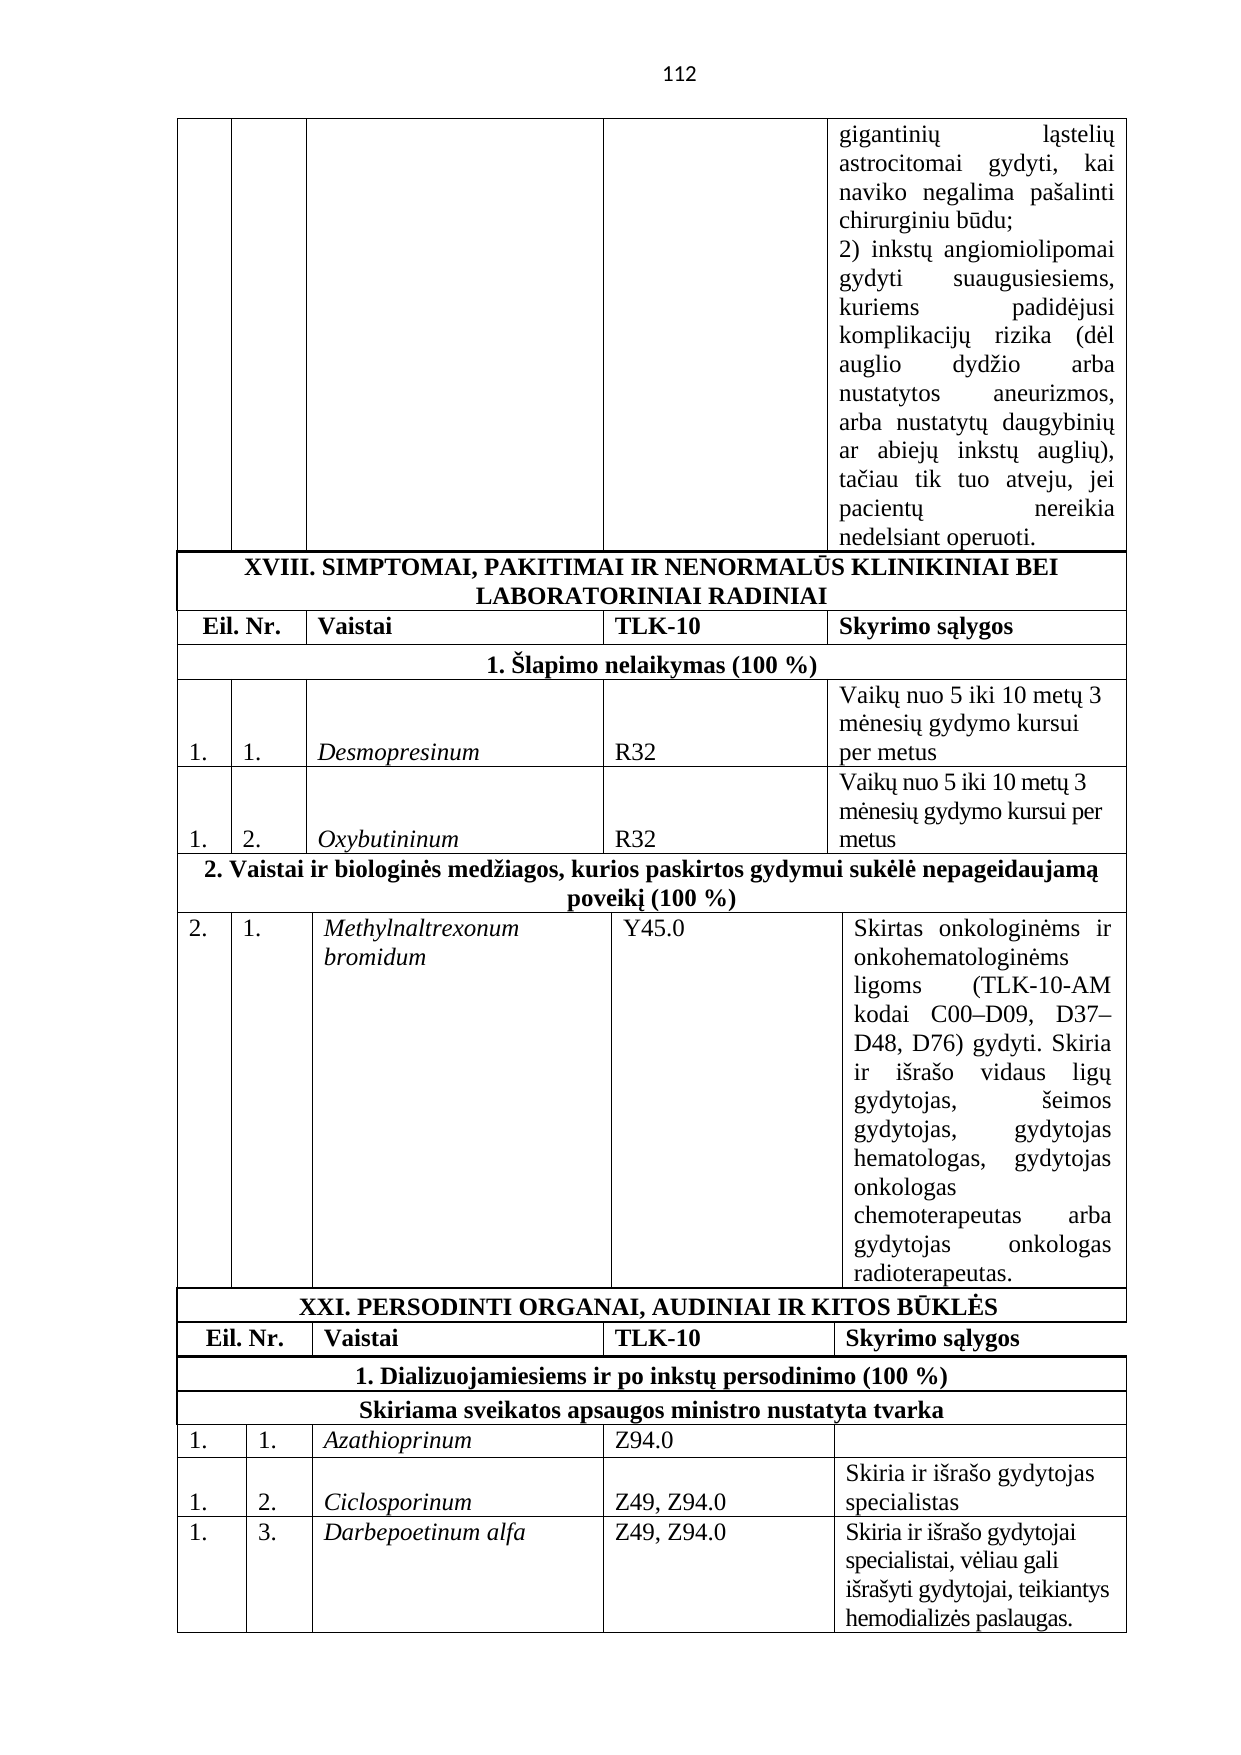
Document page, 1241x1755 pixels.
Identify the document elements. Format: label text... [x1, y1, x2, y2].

table_cell Darbepoetinum alfa [313, 1517, 603, 1632]
table_cell Methylnaltrexonum bromidum [313, 913, 611, 1287]
table_cell Z94.0 [604, 1425, 834, 1457]
table_cell [178, 119, 231, 550]
table_cell 1. [232, 913, 312, 1287]
table_cell 1. [178, 680, 231, 766]
table_cell XXI. PERSODINTI ORGANAI, AUDINIAI IR KITOS BŪKLĖS [178, 1289, 1126, 1321]
table_cell 2. [232, 767, 306, 853]
table_cell 2. Vaistai ir biologinės medžiagos, kurios paskirtos gydymui sukėlė nepageidaujamą poveikį (100 %) [178, 854, 1126, 912]
table_cell Ciclosporinum [313, 1458, 603, 1516]
table_cell Eil. Nr. [178, 1323, 312, 1355]
table_cell 1. [178, 767, 231, 853]
table_cell [307, 119, 603, 550]
table_cell XVIII. SIMPTOMAI, PAKITIMAI IR NENORMALŪS KLINIKINIAI BEI LABORATORINIAI RADINIAI [178, 553, 1126, 610]
table_cell 1. [232, 680, 306, 766]
table_cell Vaikų nuo 5 iki 10 metų 3 mėnesių gydymo kursui per metus [828, 680, 1126, 766]
table_cell Skiria ir išrašo gydytojas specialistas [835, 1458, 1126, 1516]
table_cell Z49, Z94.0 [604, 1517, 834, 1632]
table_cell 3. [247, 1517, 312, 1632]
table_cell [835, 1425, 1126, 1457]
table_cell Oxybutininum [307, 767, 603, 853]
table_cell Skyrimo sąlygos [828, 611, 1126, 644]
table_cell 2. [178, 913, 231, 1287]
table_cell Z49, Z94.0 [604, 1458, 834, 1516]
table_cell Vaikų nuo 5 iki 10 metų 3 mėnesių gydymo kursui per metus [828, 767, 1126, 853]
table_cell [232, 119, 306, 550]
table_cell [604, 119, 827, 550]
table_cell 1. [247, 1425, 312, 1457]
table_cell Azathioprinum [313, 1425, 603, 1457]
table_cell Y45.0 [612, 913, 842, 1287]
table_cell 1. [178, 1517, 246, 1632]
table_cell R32 [604, 767, 827, 853]
table_cell Vaistai [313, 1323, 603, 1355]
table_cell 1. Dializuojamiesiems ir po inkstų persodinimo (100 %) [178, 1358, 1126, 1390]
table_cell 1. [178, 1425, 246, 1457]
table_cell Desmopresinum [307, 680, 603, 766]
table_cell Vaistai [307, 611, 603, 644]
table_cell Skiriama sveikatos apsaugos ministro nustatyta tvarka [178, 1392, 1126, 1424]
table_cell 1. Šlapimo nelaikymas (100 %) [178, 645, 1126, 679]
table_cell Skyrimo sąlygos [835, 1323, 1126, 1355]
table_cell TLK-10 [604, 1323, 834, 1355]
table_cell 1. [178, 1458, 246, 1516]
table_cell gigantinių ląstelių astrocitomai gydyti, kai naviko negalima pašalinti chirurginiu būdu; 2) inkstų angiomiolipomai gydyti suaugusiesiems, kuriems padidėjusi komplikacijų rizika (dėl auglio dydžio arba nustatytos aneurizmos, arba nustatytų daugybinių ar abiejų inkstų auglių), tačiau tik tuo atveju, jei pacientų nereikia nedelsiant operuoti. [828, 119, 1126, 550]
table_cell R32 [604, 680, 827, 766]
table_cell 2. [247, 1458, 312, 1516]
table_cell TLK-10 [604, 611, 827, 644]
table_cell Skiria ir išrašo gydytojai specialistai, vėliau gali išrašyti gydytojai, teikiantys hemodializės paslaugas. [835, 1517, 1126, 1632]
table_cell Skirtas onkologinėms ir onkohematologinėms ligoms (TLK-10-AM kodai C00–D09, D37–D48, D76) gydyti. Skiria ir išrašo vidaus ligų gydytojas, šeimos gydytojas, gydytojas hematologas, gydytojas onkologas chemoterapeutas arba gydytojas onkologas radioterapeutas. [843, 913, 1126, 1287]
table_cell Eil. Nr. [178, 611, 306, 644]
